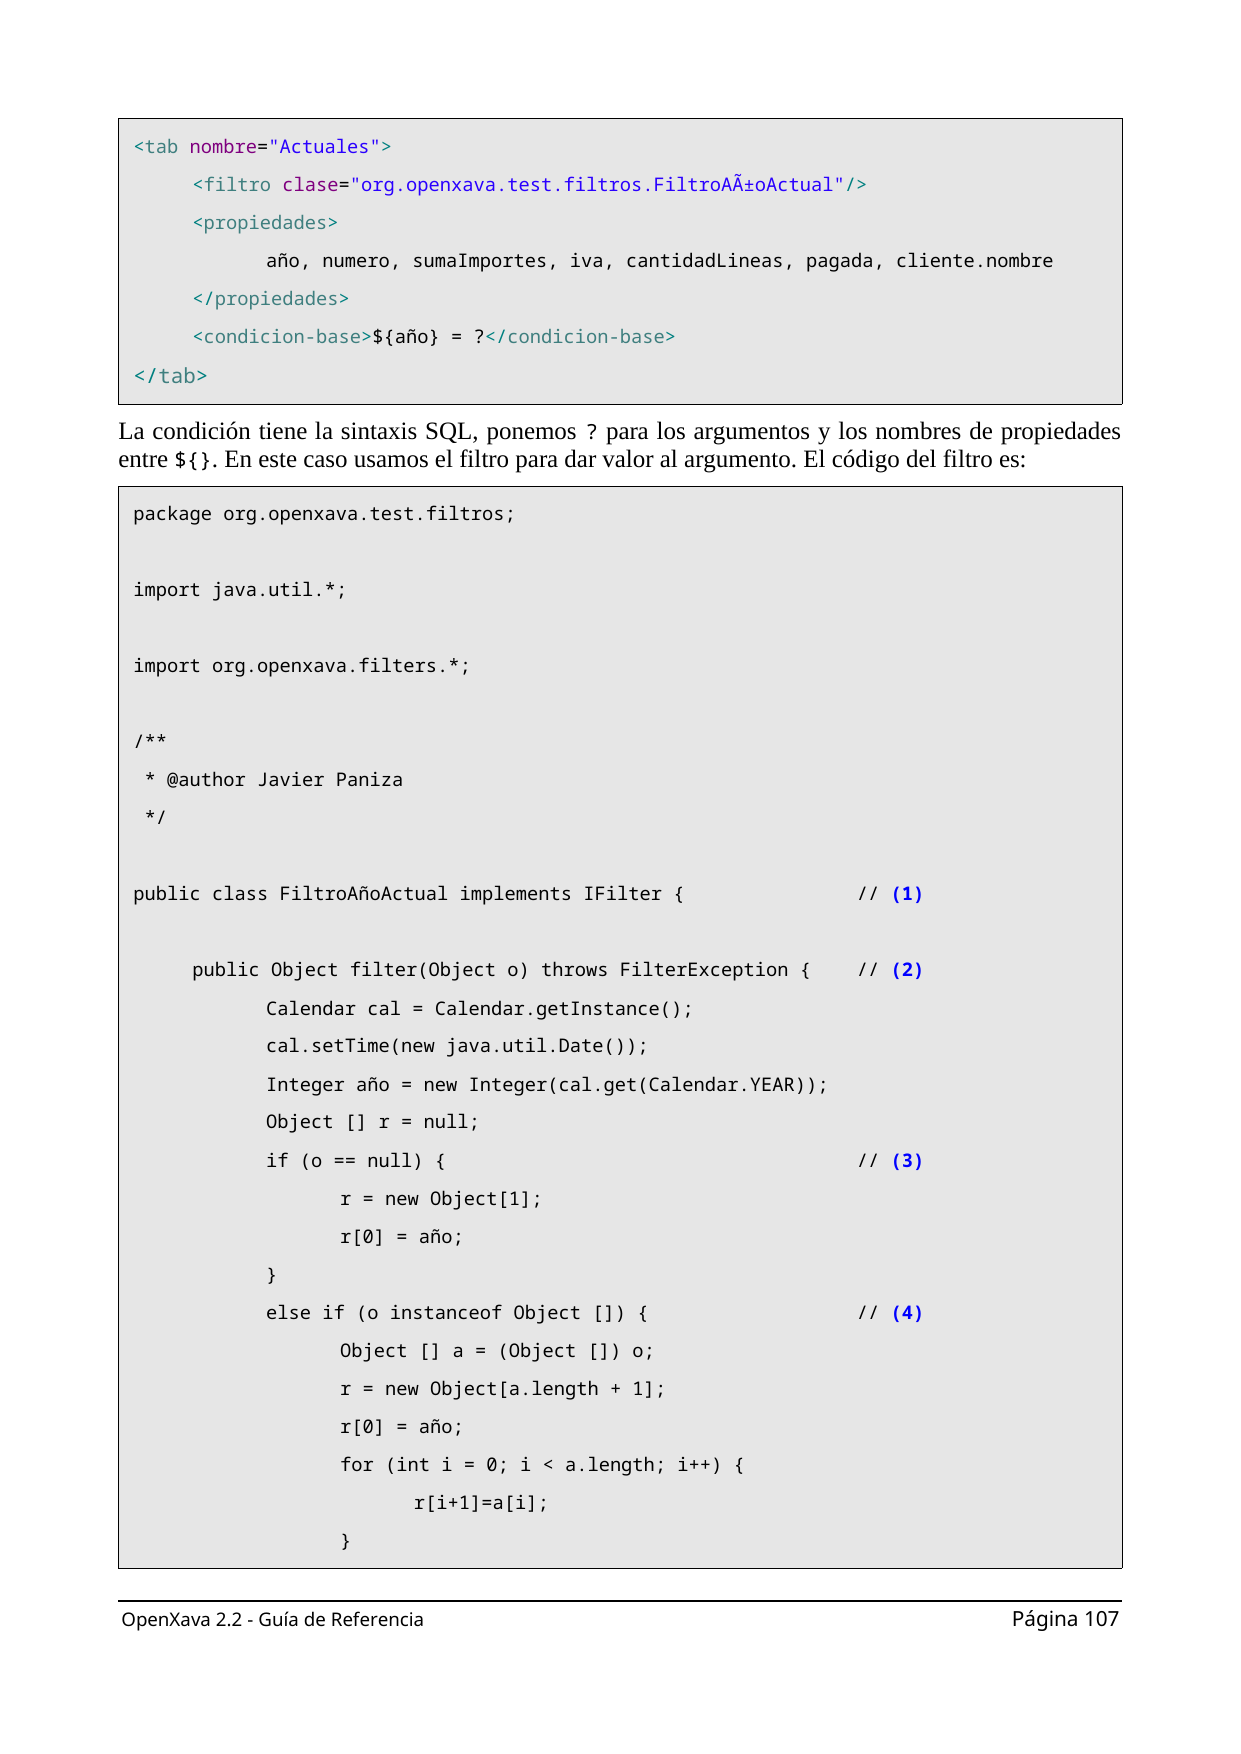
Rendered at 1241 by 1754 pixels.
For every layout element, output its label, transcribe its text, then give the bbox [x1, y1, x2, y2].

text * @author Javier Paniza [119, 752, 1122, 790]
text </propiedades> [119, 270, 1122, 308]
text cal.setTime(new java.util.Date()); [119, 1018, 1122, 1056]
text </tab> [119, 346, 1122, 404]
text Object [] a = (Object []) o; [119, 1322, 1122, 1360]
text public class FiltroAñoActual implements IFilter { // (1) [119, 866, 1122, 904]
text Integer año = new Integer(cal.get(Calendar.YEAR)); [119, 1056, 1122, 1094]
text <tab nombre="Actuales"> [119, 119, 1122, 156]
text Object [] r = null; [119, 1094, 1122, 1132]
text <filtro clase="org.openxava.test.filtros.FiltroAÃ±oActual"/> [119, 156, 1122, 194]
text */ [119, 790, 1122, 828]
text <condicion-base>${año} = ?</condicion-base> [119, 308, 1122, 346]
text r[0] = año; [119, 1398, 1122, 1436]
text <propiedades> [119, 194, 1122, 232]
text import org.openxava.filters.*; [119, 638, 1122, 676]
text r[0] = año; [119, 1208, 1122, 1246]
text else if (o instanceof Object []) { // (4) [119, 1284, 1122, 1322]
text /** [119, 714, 1122, 752]
text Calendar cal = Calendar.getInstance(); [119, 980, 1122, 1018]
text for (int i = 0; i < a.length; i++) { [119, 1436, 1122, 1474]
text año, numero, sumaImportes, iva, cantidadLineas, pagada, cliente.nombre [119, 232, 1122, 270]
text r = new Object[a.length + 1]; [119, 1360, 1122, 1398]
text if (o == null) { // (3) [119, 1132, 1122, 1170]
text public Object filter(Object o) throws FilterException { // (2) [119, 942, 1122, 980]
text } [119, 1512, 1122, 1568]
text } [119, 1246, 1122, 1284]
text La condición tiene la sintaxis SQL, ponemos ? para los argumentos y los nombres de propiedades entre ${}. En este caso usamos el filtro para dar valor al argumento. El código del filtro es: [118, 417, 1122, 473]
text import java.util.*; [119, 562, 1122, 600]
text r = new Object[1]; [119, 1170, 1122, 1208]
text package org.openxava.test.filtros; [119, 487, 1122, 524]
text r[i+1]=a[i]; [119, 1474, 1122, 1512]
